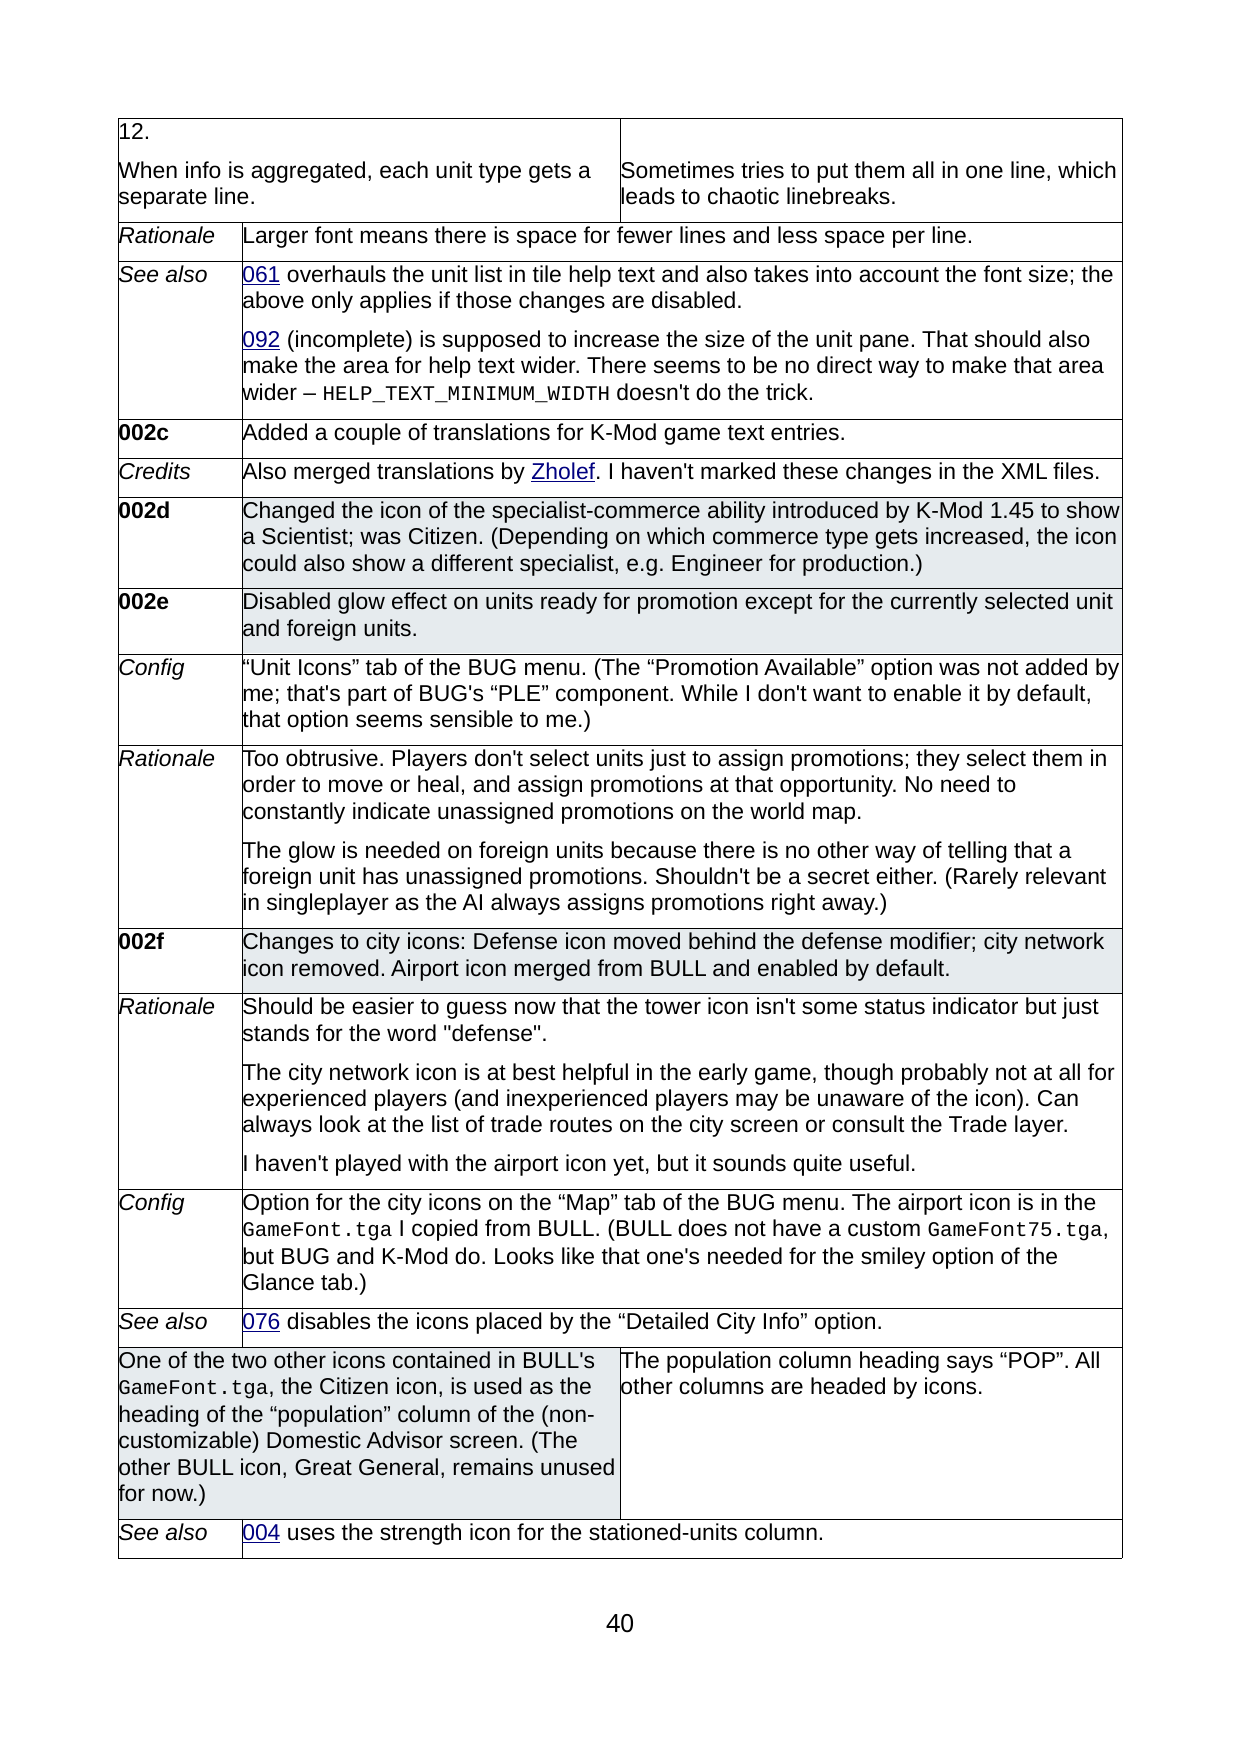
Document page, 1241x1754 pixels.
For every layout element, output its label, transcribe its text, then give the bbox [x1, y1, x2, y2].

table_cell Too obtrusive. Players don't select units just to assign promotions; they select them in order to move or heal, and assign promotions at that opportunity. No need to constantly indicate unassigned promotions on the world map. The glow is needed on foreign units because there is no other way of telling that a foreign unit has unassigned promotions. Shouldn't be a secret either. (Rarely relevant in singleplayer as the AI always assigns promotions right away.) [243, 746, 1122, 928]
table_cell 002c [119, 420, 242, 458]
table_cell 12. When info is aggregated, each unit type gets a separate line. [119, 119, 620, 222]
table_cell See also [119, 1520, 242, 1558]
table_cell Rationale [119, 746, 242, 928]
table_cell Also merged translations by Zholef. I haven't marked these changes in the XML files. [243, 459, 1122, 497]
table_cell One of the two other icons contained in BULL's GameFont.tga, the Citizen icon, is used as the heading of the “population” column of the (non-customizable) Domestic Advisor screen. (The other BULL icon, Great General, remains unused for now.) [119, 1348, 620, 1519]
table_cell Changed the icon of the specialist-commerce ability introduced by K-Mod 1.45 to show a Scientist; was Citizen. (Depending on which commerce type gets increased, the icon could also show a different specialist, e.g. Engineer for production.) [243, 498, 1122, 588]
table_cell Config [119, 655, 242, 745]
table_cell 076 disables the icons placed by the “Detailed City Info” option. [243, 1309, 1122, 1347]
table_cell Disabled glow effect on units ready for promotion except for the currently selected unit and foreign units. [243, 589, 1122, 653]
table_cell Added a couple of translations for K-Mod game text entries. [243, 420, 1122, 458]
table_cell 061 overhauls the unit list in tile help text and also takes into account the font size; the above only applies if those changes are disabled. 092 (incomplete) is supposed to increase the size of the unit pane. That should also make the area for help text wider. There seems to be no direct way to make that area wider – HELP_TEXT_MINIMUM_WIDTH doesn't do the trick. [243, 262, 1122, 419]
table_cell 002e [119, 589, 242, 653]
table_cell See also [119, 262, 242, 419]
table_cell Rationale [119, 223, 242, 261]
table_cell “Unit Icons” tab of the BUG menu. (The “Promotion Available” option was not added by me; that's part of BUG's “PLE” component. While I don't want to enable it by default, that option seems sensible to me.) [243, 655, 1122, 745]
table_cell The population column heading says “POP”. All other columns are headed by icons. [621, 1348, 1122, 1519]
table_cell Credits [119, 459, 242, 497]
table_cell See also [119, 1309, 242, 1347]
table_cell Option for the city icons on the “Map” tab of the BUG menu. The airport icon is in the GameFont.tga I copied from BULL. (BULL does not have a custom GameFont75.tga, but BUG and K‑Mod do. Looks like that one's needed for the smiley option of the Glance tab.) [243, 1190, 1122, 1308]
table_cell Changes to city icons: Defense icon moved behind the defense modifier; city network icon removed. Airport icon merged from BULL and enabled by default. [243, 929, 1122, 993]
table_cell Sometimes tries to put them all in one line, which leads to chaotic linebreaks. [621, 119, 1122, 222]
table_cell Rationale [119, 994, 242, 1189]
table_cell Larger font means there is space for fewer lines and less space per line. [243, 223, 1122, 261]
table_cell 002f [119, 929, 242, 993]
table_cell 004 uses the strength icon for the stationed-units column. [243, 1520, 1122, 1558]
table_cell Should be easier to guess now that the tower icon isn't some status indicator but just stands for the word "defense". The city network icon is at best helpful in the early game, though probably not at all for experienced players (and inexperienced players may be unaware of the icon). Can always look at the list of trade routes on the city screen or consult the Trade layer. I haven't played with the airport icon yet, but it sounds quite useful. [243, 994, 1122, 1189]
table_cell Config [119, 1190, 242, 1308]
table_cell 002d [119, 498, 242, 588]
